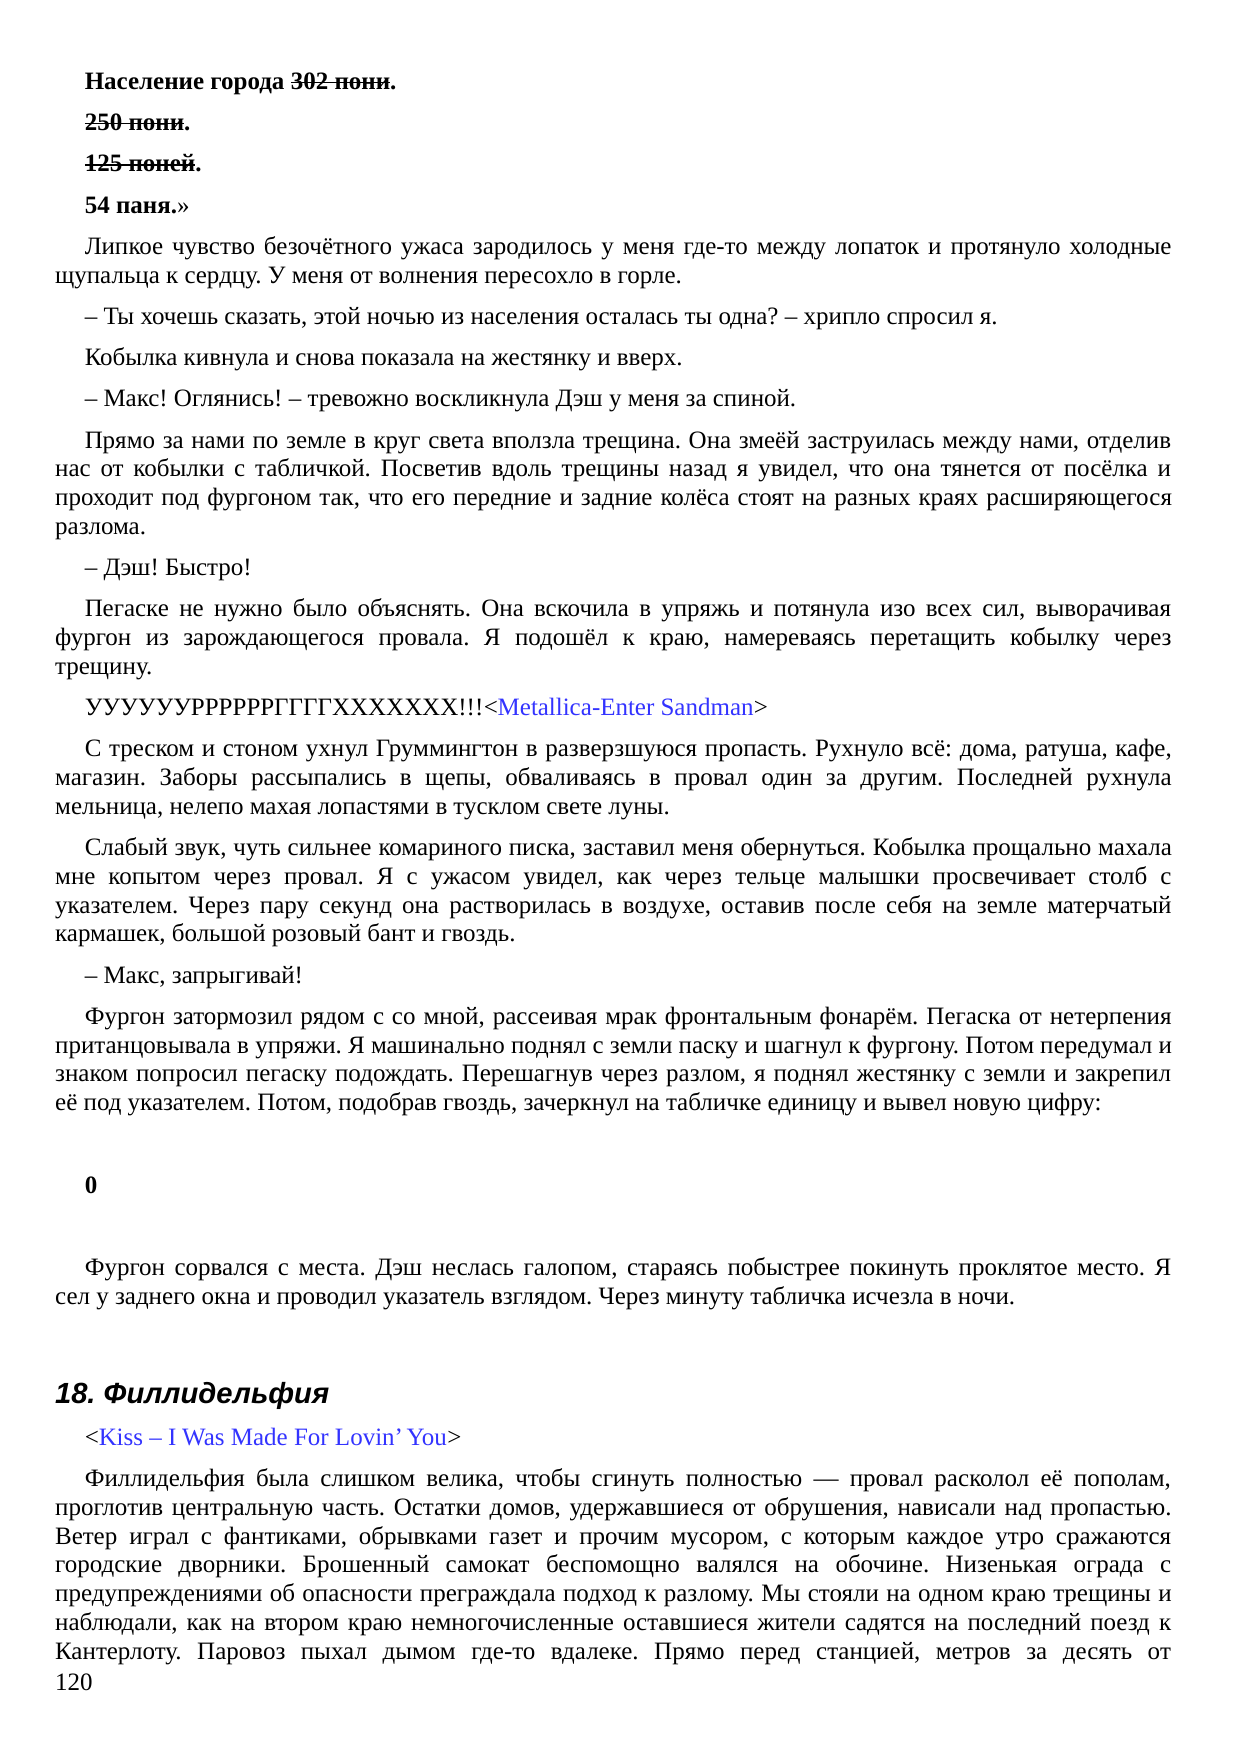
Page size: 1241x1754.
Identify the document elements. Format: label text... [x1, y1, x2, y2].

subtitle 18. Филлидельфия [55, 1376, 1173, 1409]
text 125 поней. [55, 148, 1173, 177]
text – Макс, запрыгивай! [55, 960, 1173, 988]
text Прямо за нами по земле в круг света вползла трещина. Она змеёй заструилась между нами, отделив нас от кобылки с табличкой. Посветив вдоль трещины назад я увидел, что она тянется от посёлка и проходит под фургоном так, что его передние и задние колёса стоят на разных краях расширяющегося разлома. [55, 425, 1173, 540]
text С треском и стоном ухнул Груммингтон в разверзшуюся пропасть. Рухнуло всё: дома, ратуша, кафе, магазин. Заборы рассыпались в щепы, обваливаясь в провал один за другим. Последней рухнула мельница, нелепо махая лопастями в тусклом свете луны. [55, 733, 1173, 820]
text Слабый звук, чуть сильнее комариного писка, заставил меня обернуться. Кобылка прощально махала мне копытом через провал. Я с ужасом увидел, как через тельце малышки просвечивает столб с указателем. Через пару секунд она растворилась в воздухе, оставив после себя на земле матерчатый кармашек, большой розовый бант и гвоздь. [55, 832, 1173, 947]
text 54 паня.» [55, 190, 1173, 218]
text – Дэш! Быстро! [55, 552, 1173, 581]
text – Макс! Оглянись! – тревожно воскликнула Дэш у меня за спиной. [55, 383, 1173, 412]
text – Ты хочешь сказать, этой ночью из населения осталась ты одна? – хрипло спросил я. [55, 301, 1173, 330]
text УУУУУУРРРРРРГГГГХХХХХХХ!!!<Metallica-Enter Sandman> [55, 692, 1173, 721]
text 250 пони. [55, 107, 1173, 136]
text 0 [55, 1170, 1173, 1198]
text <Kiss – I Was Made For Lovin’ You> [55, 1422, 1173, 1451]
text Пегаске не нужно было объяснять. Она вскочила в упряжь и потянула изо всех сил, выворачивая фургон из зарождающегося провала. Я подошёл к краю, намереваясь перетащить кобылку через трещину. [55, 593, 1173, 680]
text Филлидельфия была слишком велика, чтобы сгинуть полностью — провал расколол её пополам, проглотив центральную часть. Остатки домов, удержавшиеся от обрушения, нависали над пропастью. Ветер играл с фантиками, обрывками газет и прочим мусором, с которым каждое утро сражаются городские дворники. Брошенный самокат беспомощно валялся на обочине. Низенькая ограда с предупреждениями об опасности преграждала подход к разлому. Мы стояли на одном краю трещины и наблюдали, как на втором краю немногочисленные оставшиеся жители садятся на последний поезд к Кантерлоту. Паровоз пыхал дымом где-то вдалеке. Прямо перед станцией, метров за десять от [55, 1463, 1173, 1664]
text Фургон затормозил рядом с со мной, рассеивая мрак фронтальным фонарём. Пегаска от нетерпения пританцовывала в упряжи. Я машинально поднял с земли паску и шагнул к фургону. Потом передумал и знаком попросил пегаску подождать. Перешагнув через разлом, я поднял жестянку с земли и закрепил её под указателем. Потом, подобрав гвоздь, зачеркнул на табличке единицу и вывел новую цифру: [55, 1001, 1173, 1116]
text Фургон сорвался с места. Дэш неслась галопом, стараясь побыстрее покинуть проклятое место. Я сел у заднего окна и проводил указатель взглядом. Через минуту табличка исчезла в ночи. [55, 1252, 1173, 1310]
text Липкое чувство безочётного ужаса зародилось у меня где-то между лопаток и протянуло холодные щупальца к сердцу. У меня от волнения пересохло в горле. [55, 231, 1173, 288]
text Кобылка кивнула и снова показала на жестянку и вверх. [55, 342, 1173, 371]
text Население города 302 пони. [55, 66, 1173, 95]
